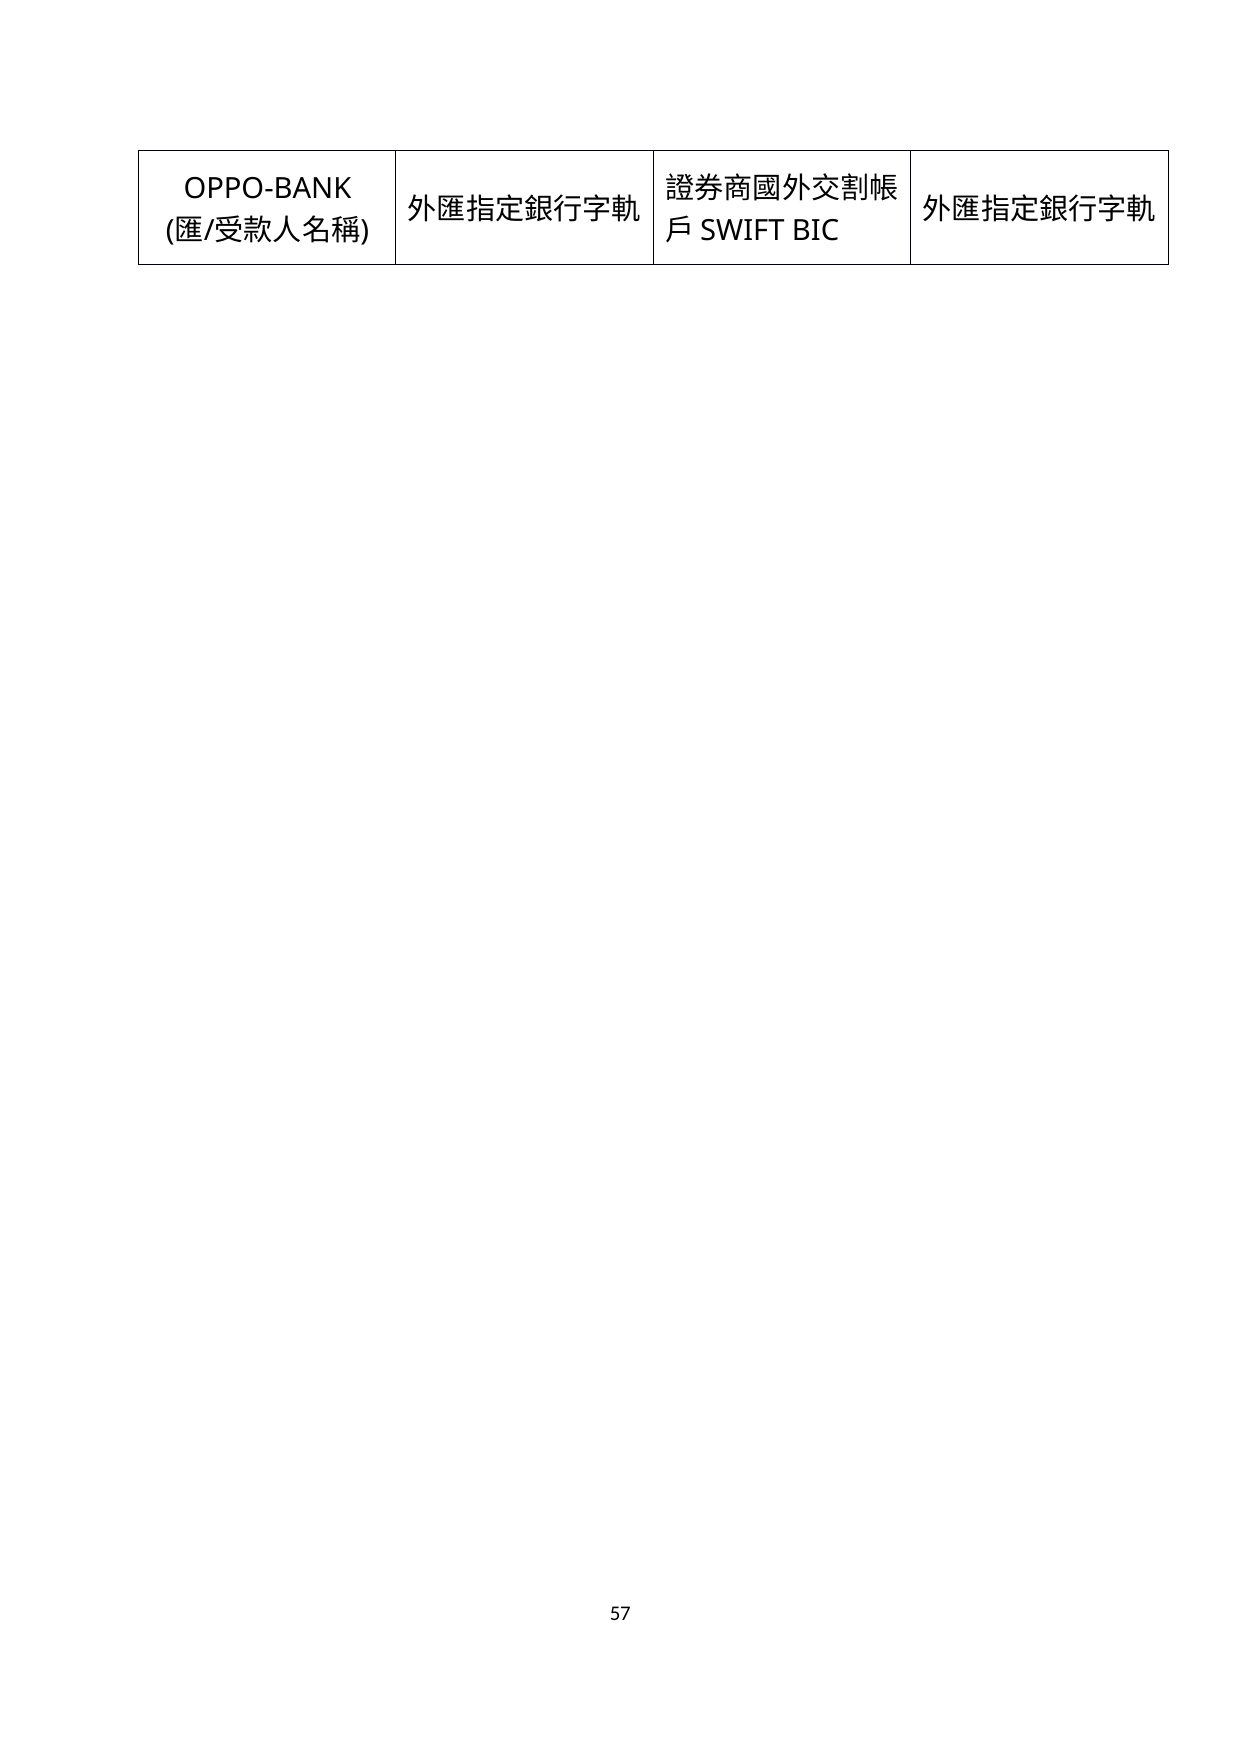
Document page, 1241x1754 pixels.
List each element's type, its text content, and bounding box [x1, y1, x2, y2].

table_cell OPPO-BANK (匯/受款人名稱) [139, 151, 395, 263]
table_cell 外匯指定銀行字軌 [396, 151, 653, 263]
table_cell 證券商國外交割帳戶SWIFT BIC [654, 151, 910, 263]
table_cell 外匯指定銀行字軌 [911, 151, 1168, 263]
